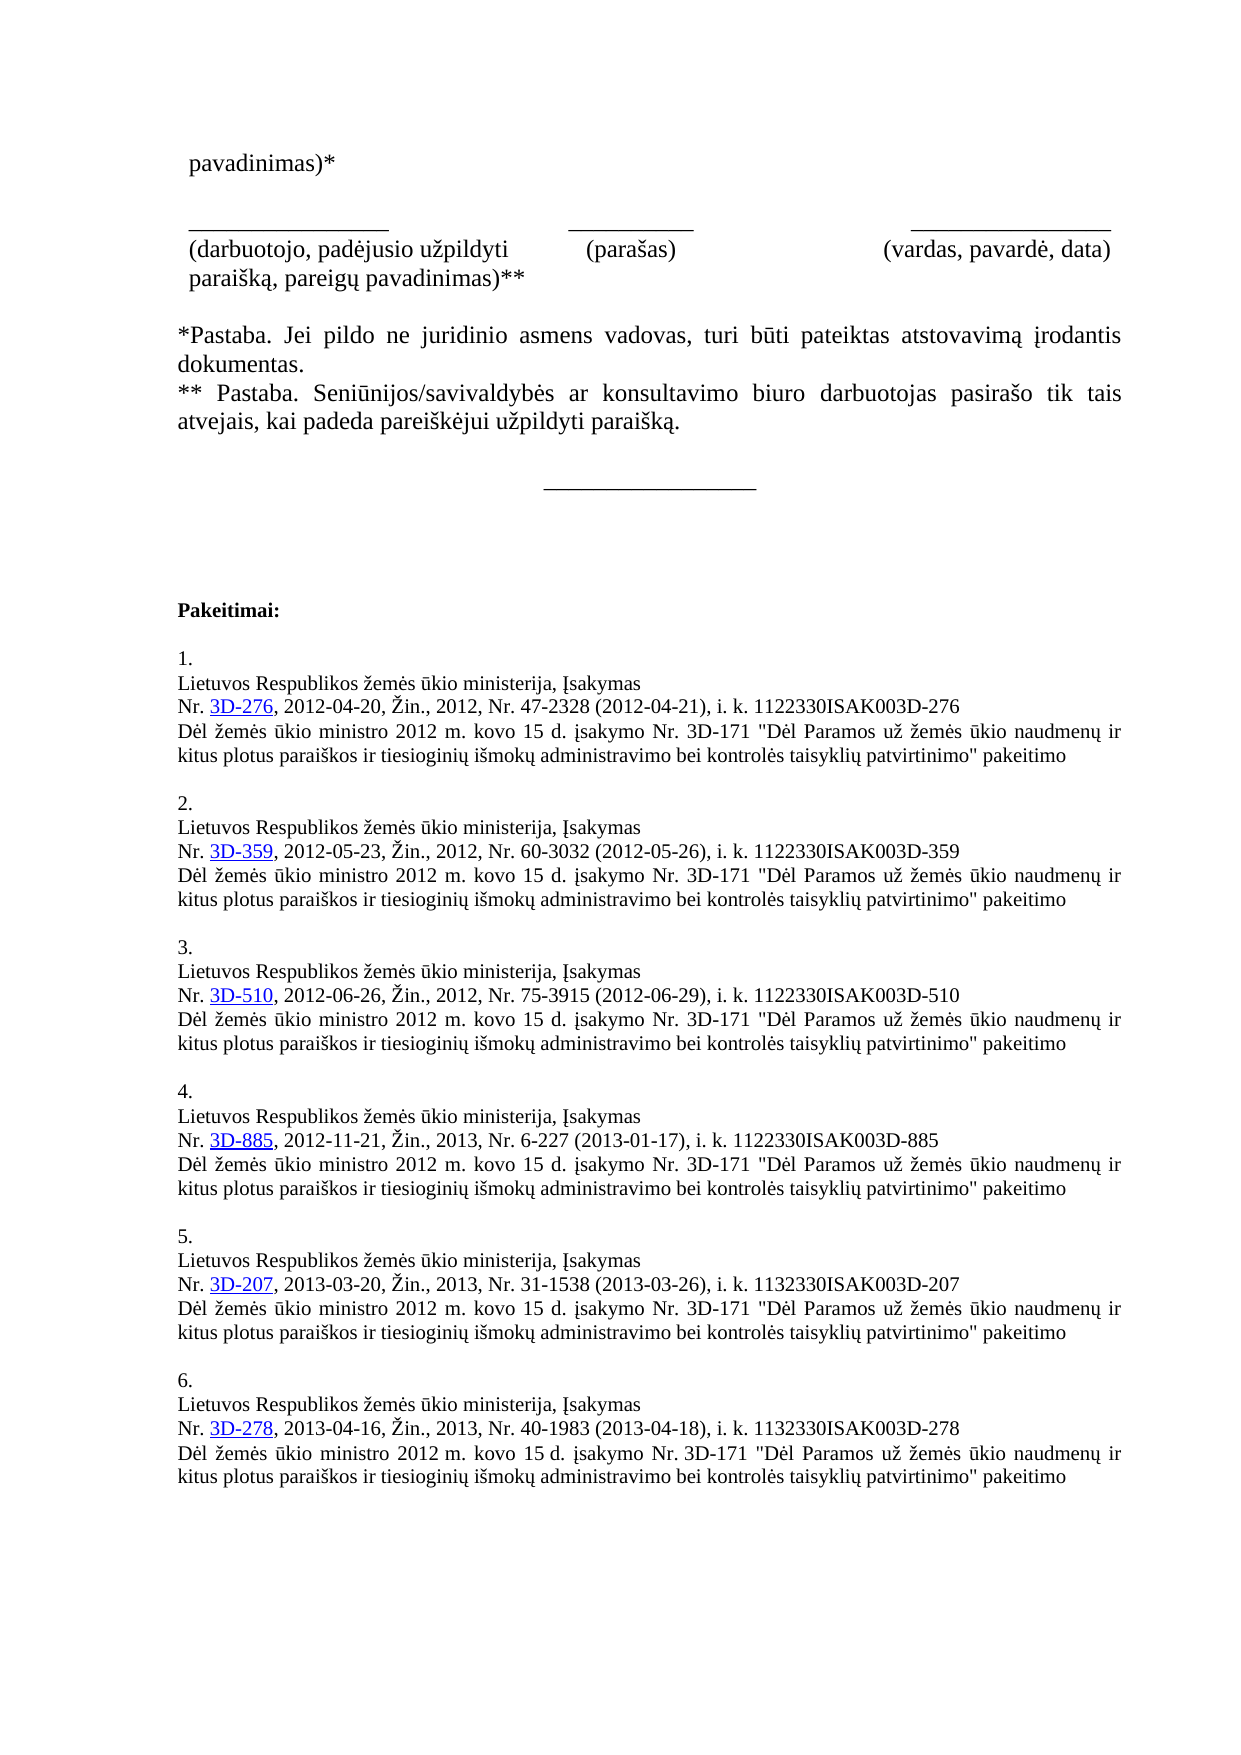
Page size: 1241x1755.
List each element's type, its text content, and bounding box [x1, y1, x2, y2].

table_header __________ (parašas) [540, 205, 721, 291]
table_header pavadinimas)* [177, 148, 540, 176]
text Nr. 3D-510, 2012-06-26, Žin., 2012, Nr. 75-3915 (2012-06-29), i. k. 1122330ISAK003D-510 [177, 983, 1122, 1007]
text 4. [177, 1079, 1122, 1103]
table_header [721, 148, 1122, 176]
text Dėl žemės ūkio ministro 2012 m. kovo 15 d. įsakymo Nr. 3D-171 "Dėl Paramos už žemės ūkio naudmenų ir kitus plotus paraiškos ir tiesioginių išmokų administravimo bei kontrolės taisyklių patvirtinimo" pakeitimo [177, 1152, 1122, 1200]
text Dėl žemės ūkio ministro 2012 m. kovo 15 d. įsakymo Nr. 3D-171 "Dėl Paramos už žemės ūkio naudmenų ir kitus plotus paraiškos ir tiesioginių išmokų administravimo bei kontrolės taisyklių patvirtinimo" pakeitimo [177, 1296, 1122, 1344]
text ** Pastaba. Seniūnijos/savivaldybės ar konsultavimo biuro darbuotojas pasirašo tik tais atvejais, kai padeda pareiškėjui užpildyti paraišką. [177, 378, 1122, 435]
text Nr. 3D-359, 2012-05-23, Žin., 2012, Nr. 60-3032 (2012-05-26), i. k. 1122330ISAK003D-359 [177, 839, 1122, 863]
table_header ________________ (vardas, pavardė, data) [721, 205, 1122, 291]
text Lietuvos Respublikos žemės ūkio ministerija, Įsakymas [177, 1103, 1122, 1128]
text Lietuvos Respublikos žemės ūkio ministerija, Įsakymas [177, 1392, 1122, 1416]
table_header [540, 148, 721, 176]
text Dėl žemės ūkio ministro 2012 m. kovo 15 d. įsakymo Nr. 3D-171 "Dėl Paramos už žemės ūkio naudmenų ir kitus plotus paraiškos ir tiesioginių išmokų administravimo bei kontrolės taisyklių patvirtinimo" pakeitimo [177, 1007, 1122, 1055]
text Nr. 3D-276, 2012-04-20, Žin., 2012, Nr. 47-2328 (2012-04-21), i. k. 1122330ISAK003D-276 [177, 694, 1122, 718]
text *Pastaba. Jei pildo ne juridinio asmens vadovas, turi būti pateiktas atstovavimą įrodantis dokumentas. [177, 320, 1122, 378]
text 5. [177, 1224, 1122, 1248]
table_header ________________ (darbuotojo, padėjusio užpildyti paraišką, pareigų pavadinimas)** [177, 205, 540, 291]
text 6. [177, 1368, 1122, 1392]
text 1. [177, 646, 1122, 670]
text Nr. 3D-278, 2013-04-16, Žin., 2013, Nr. 40-1983 (2013-04-18), i. k. 1132330ISAK003D-278 [177, 1416, 1122, 1440]
text 3. [177, 935, 1122, 959]
text Dėl žemės ūkio ministro 2012 m. kovo 15 d. įsakymo Nr. 3D-171 "Dėl Paramos už žemės ūkio naudmenų ir kitus plotus paraiškos ir tiesioginių išmokų administravimo bei kontrolės taisyklių patvirtinimo" pakeitimo [177, 718, 1122, 767]
text Lietuvos Respublikos žemės ūkio ministerija, Įsakymas [177, 1248, 1122, 1272]
text Dėl žemės ūkio ministro 2012 m. kovo 15 d. įsakymo Nr. 3D-171 "Dėl Paramos už žemės ūkio naudmenų ir kitus plotus paraiškos ir tiesioginių išmokų administravimo bei kontrolės taisyklių patvirtinimo" pakeitimo [177, 863, 1122, 911]
text Lietuvos Respublikos žemės ūkio ministerija, Įsakymas [177, 959, 1122, 983]
text Lietuvos Respublikos žemės ūkio ministerija, Įsakymas [177, 670, 1122, 694]
text Nr. 3D-207, 2013-03-20, Žin., 2013, Nr. 31-1538 (2013-03-26), i. k. 1132330ISAK003D-207 [177, 1272, 1122, 1296]
text Dėl žemės ūkio ministro 2012 m. kovo 15 d. įsakymo Nr. 3D-171 "Dėl Paramos už žemės ūkio naudmenų ir kitus plotus paraiškos ir tiesioginių išmokų administravimo bei kontrolės taisyklių patvirtinimo" pakeitimo [177, 1440, 1122, 1488]
text 2. [177, 791, 1122, 815]
text Pakeitimai: [177, 598, 1122, 622]
text Lietuvos Respublikos žemės ūkio ministerija, Įsakymas [177, 815, 1122, 839]
text _________________ [177, 464, 1122, 493]
text Nr. 3D-885, 2012-11-21, Žin., 2013, Nr. 6-227 (2013-01-17), i. k. 1122330ISAK003D-885 [177, 1128, 1122, 1152]
